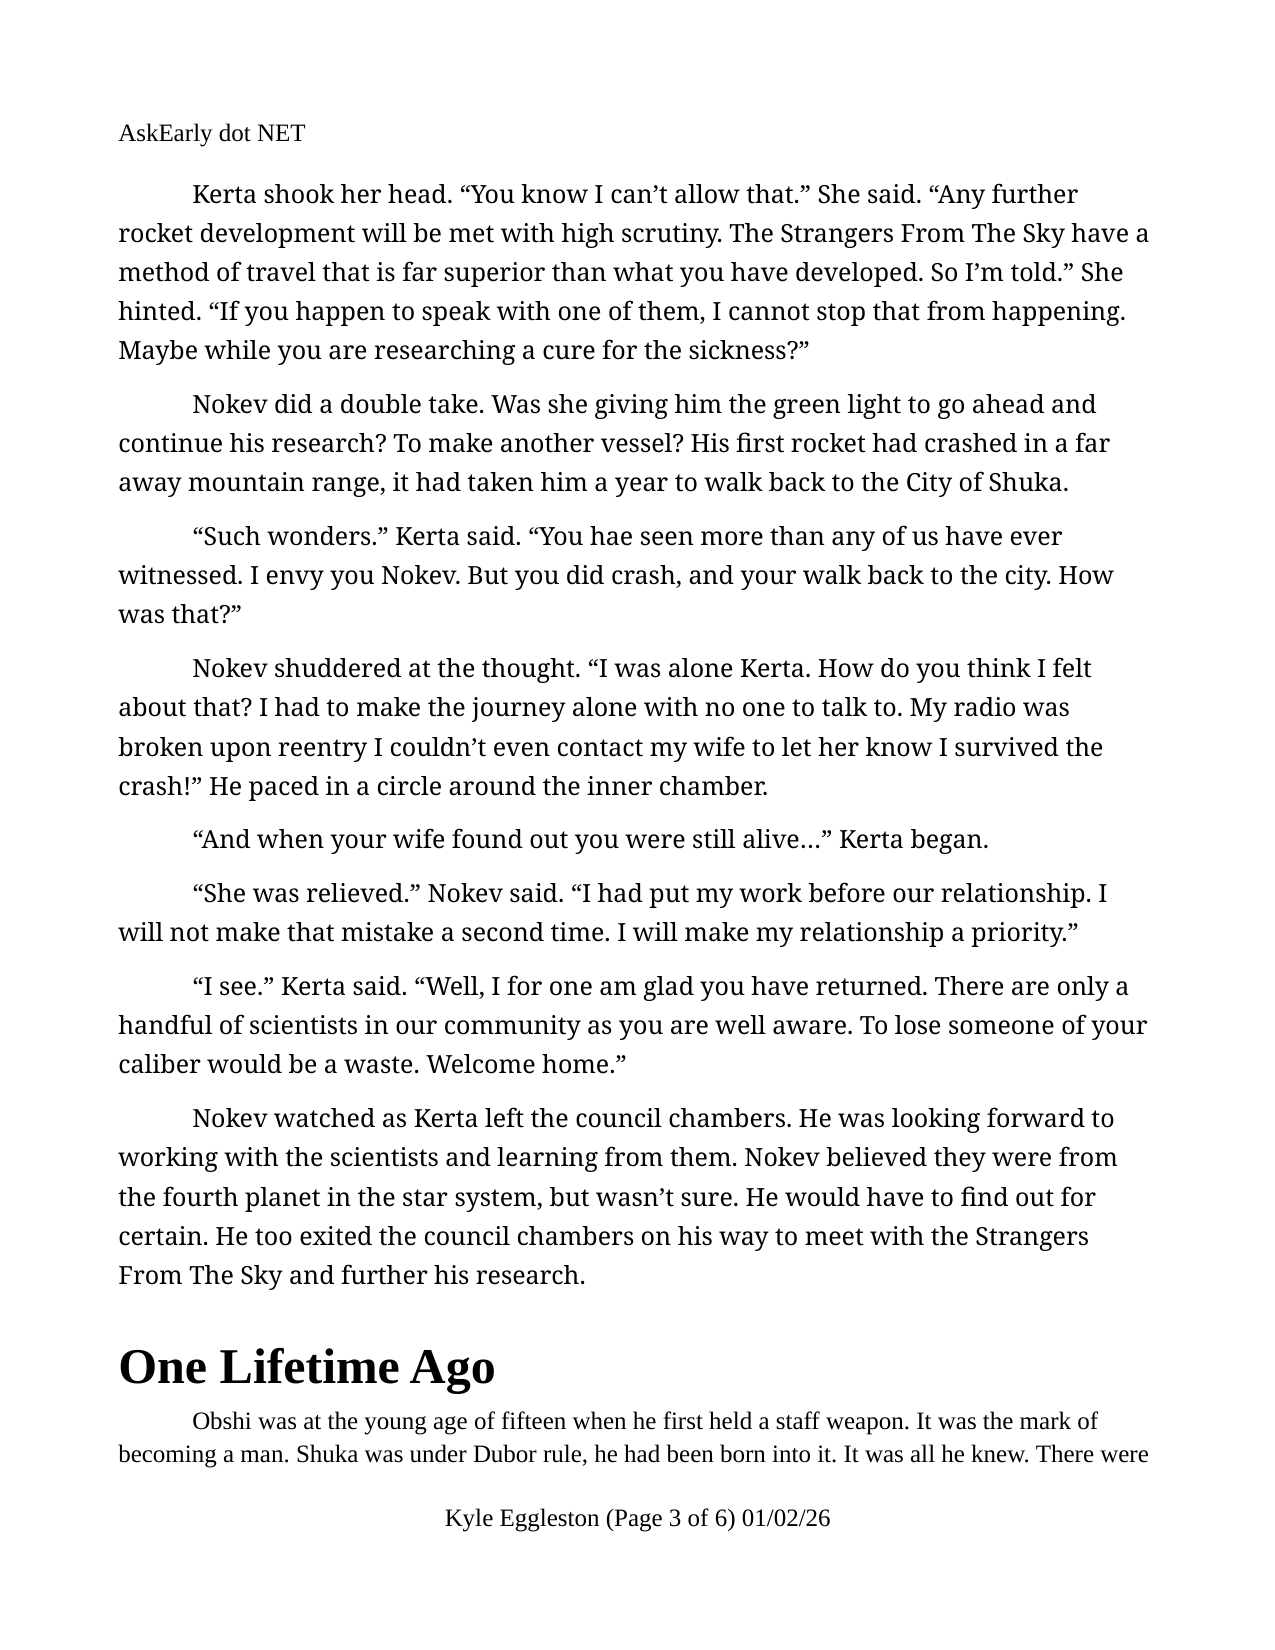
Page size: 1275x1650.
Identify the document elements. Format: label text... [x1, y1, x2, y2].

text Kerta shook her head. “You know I can’t allow that.” She said. “Any further rocket development will be met with high scrutiny. The Strangers From The Sky have a method of travel that is far superior than what you have developed. So I’m told.” She hinted. “If you happen to speak with one of them, I cannot stop that from happening. Maybe while you are researching a cure for the sickness?” [118, 176, 1157, 367]
text Nokev did a double take. Was she giving him the green light to go ahead and continue his research? To make another vessel? His first rocket had crashed in a far away mountain range, it had taken him a year to walk back to the City of Shuka. [118, 387, 1157, 499]
text Obshi was at the young age of fifteen when he first held a staff weapon. It was the mark of becoming a man. Shuka was under Dubor rule, he had been born into it. It was all he knew. There were [118, 1406, 1157, 1468]
text “And when your wife found out you were still alive…” Kerta began. [118, 822, 1157, 856]
text Nokev shuddered at the thought. “I was alone Kerta. How do you think I felt about that? I had to make the journey alone with no one to talk to. My radio was broken upon reentry I couldn’t even contact my wife to let her know I survived the crash!” He paced in a circle around the inner chamber. [118, 651, 1157, 802]
text “Such wonders.” Kerta said. “You hae seen more than any of us have ever witnessed. I envy you Nokev. But you did crash, and your walk back to the city. How was that?” [118, 519, 1157, 631]
text Nokev watched as Kerta left the council chambers. He was looking forward to working with the scientists and learning from them. Nokev believed they were from the fourth planet in the star system, but wasn’t sure. He would have to find out for certain. He too exited the council chambers on his way to meet with the Strangers From The Sky and further his research. [118, 1101, 1157, 1292]
text “She was relieved.” Nokev said. “I had put my work before our relationship. I will not make that mistake a second time. I will make my relationship a priority.” [118, 876, 1157, 949]
subtitle One Lifetime Ago [118, 1336, 1157, 1394]
text “I see.” Kerta said. “Well, I for one am glad you have returned. There are only a handful of scientists in our community as you are well aware. To lose someone of your caliber would be a waste. Welcome home.” [118, 969, 1157, 1081]
